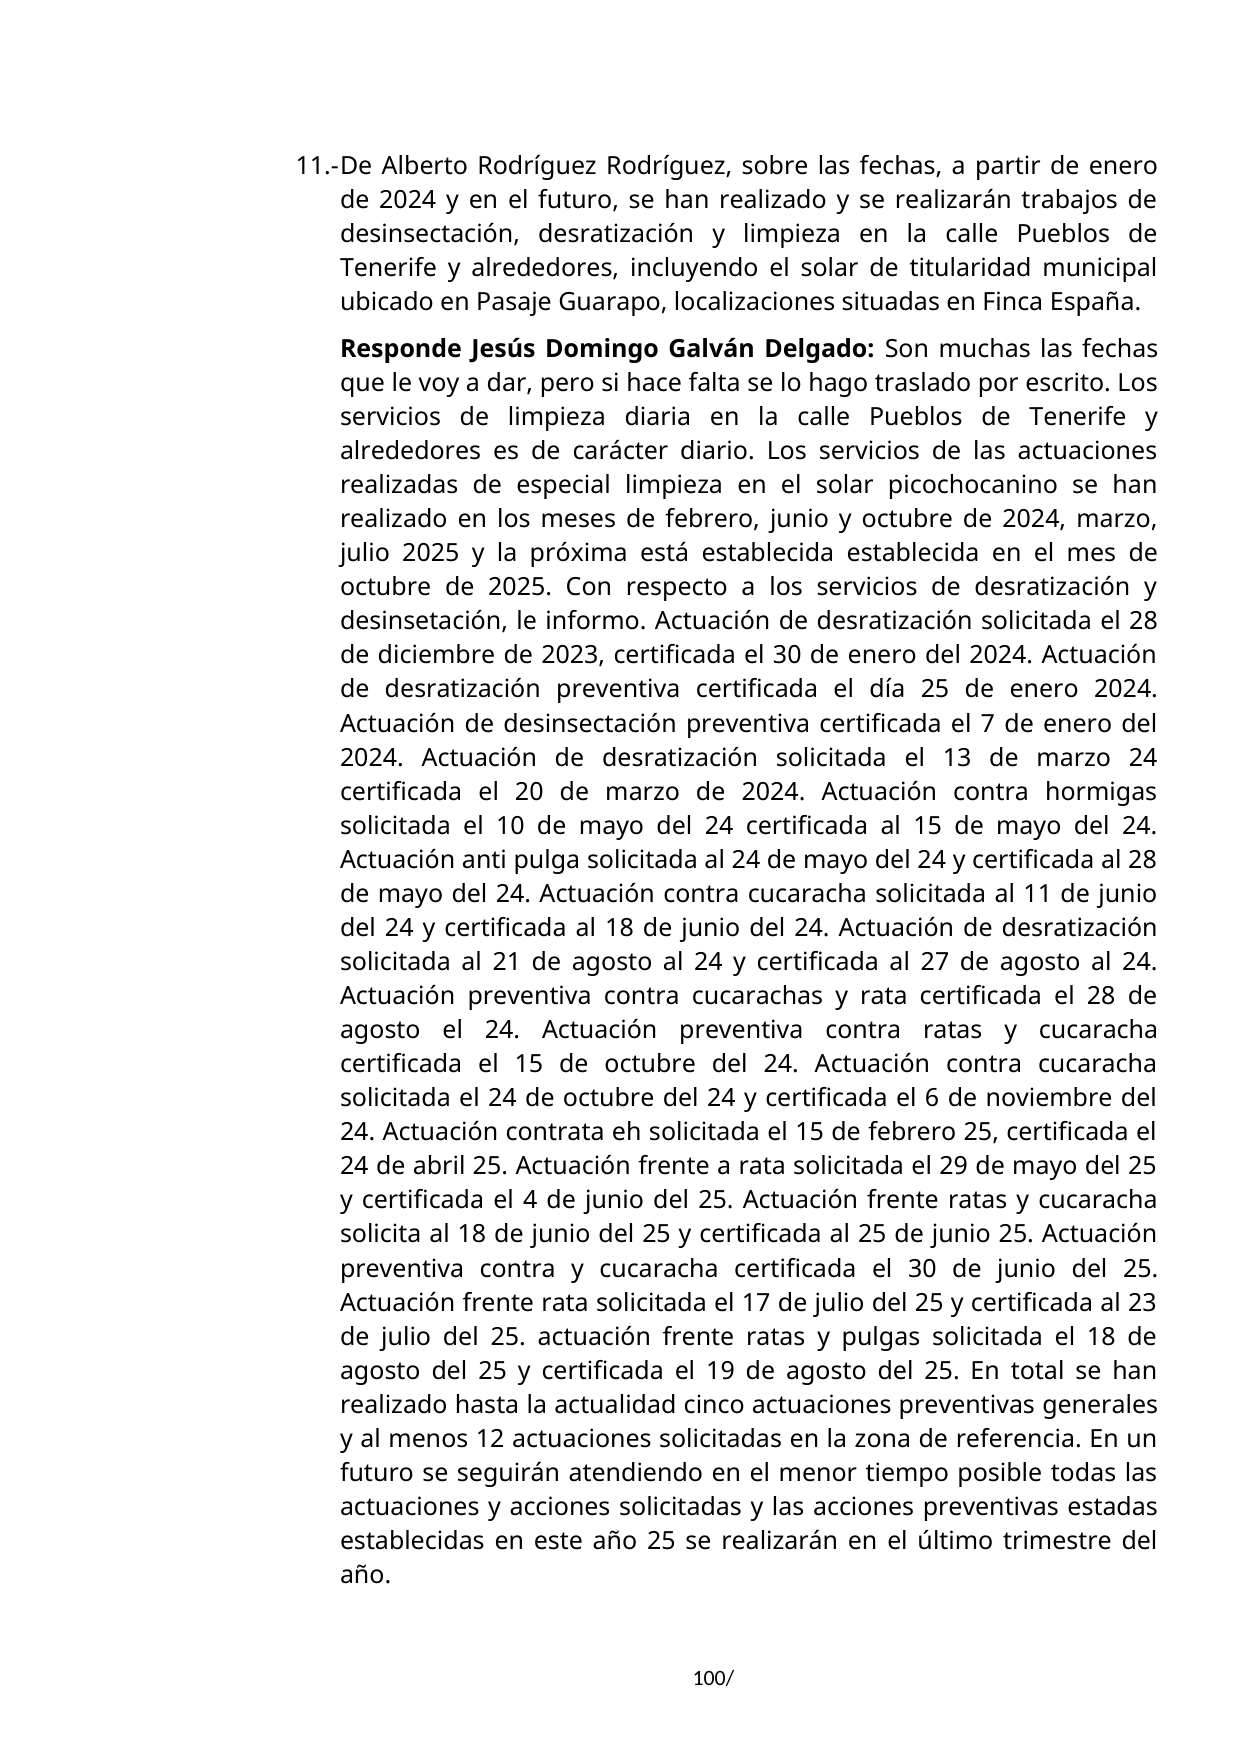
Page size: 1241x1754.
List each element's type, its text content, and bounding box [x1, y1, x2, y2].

text Responde Jesús Domingo Galván Delgado: Son muchas las fechas que le voy a dar, pero si hace falta se lo hago traslado por escrito. Los servicios de limpieza diaria en la calle Pueblos de Tenerife y alrededores es de carácter diario. Los servicios de las actuaciones realizadas de especial limpieza en el solar picochocanino se han realizado en los meses de febrero, junio y octubre de 2024, marzo, julio 2025 y la próxima está establecida establecida en el mes de octubre de 2025. Con respecto a los servicios de desratización y desinsetación, le informo. Actuación de desratización solicitada el 28 de diciembre de 2023, certificada el 30 de enero del 2024. Actuación de desratización preventiva certificada el día 25 de enero 2024. Actuación de desinsectación preventiva certificada el 7 de enero del 2024. Actuación de desratización solicitada el 13 de marzo 24 certificada el 20 de marzo de 2024. Actuación contra hormigas solicitada el 10 de mayo del 24 certificada al 15 de mayo del 24. Actuación anti pulga solicitada al 24 de mayo del 24 y certificada al 28 de mayo del 24. Actuación contra cucaracha solicitada al 11 de junio del 24 y certificada al 18 de junio del 24. Actuación de desratización solicitada al 21 de agosto al 24 y certificada al 27 de agosto al 24. Actuación preventiva contra cucarachas y rata certificada el 28 de agosto el 24. Actuación preventiva contra ratas y cucaracha certificada el 15 de octubre del 24. Actuación contra cucaracha solicitada el 24 de octubre del 24 y certificada el 6 de noviembre del 24. Actuación contrata eh solicitada el 15 de febrero 25, certificada el 24 de abril 25. Actuación frente a rata solicitada el 29 de mayo del 25 y certificada el 4 de junio del 25. Actuación frente ratas y cucaracha solicita al 18 de junio del 25 y certificada al 25 de junio 25. Actuación preventiva contra y cucaracha certificada el 30 de junio del 25. Actuación frente rata solicitada el 17 de julio del 25 y certificada al 23 de julio del 25. actuación frente ratas y pulgas solicitada el 18 de agosto del 25 y certificada el 19 de agosto del 25. En total se han realizado hasta la actualidad cinco actuaciones preventivas generales y al menos 12 actuaciones solicitadas en la zona de referencia. En un futuro se seguirán atendiendo en el menor tiempo posible todas las actuaciones y acciones solicitadas y las acciones preventivas estadas establecidas en este año 25 se realizarán en el último trimestre del año. [340, 331, 1159, 1591]
text 11.- De Alberto Rodríguez Rodríguez, sobre las fechas, a partir de enero de 2024 y en el futuro, se han realizado y se realizarán trabajos de desinsectación, desratización y limpieza en la calle Pueblos de Tenerife y alrededores, incluyendo el solar de titularidad municipal ubicado en Pasaje Guarapo, localizaciones situadas en Finca España. [295, 148, 1159, 318]
